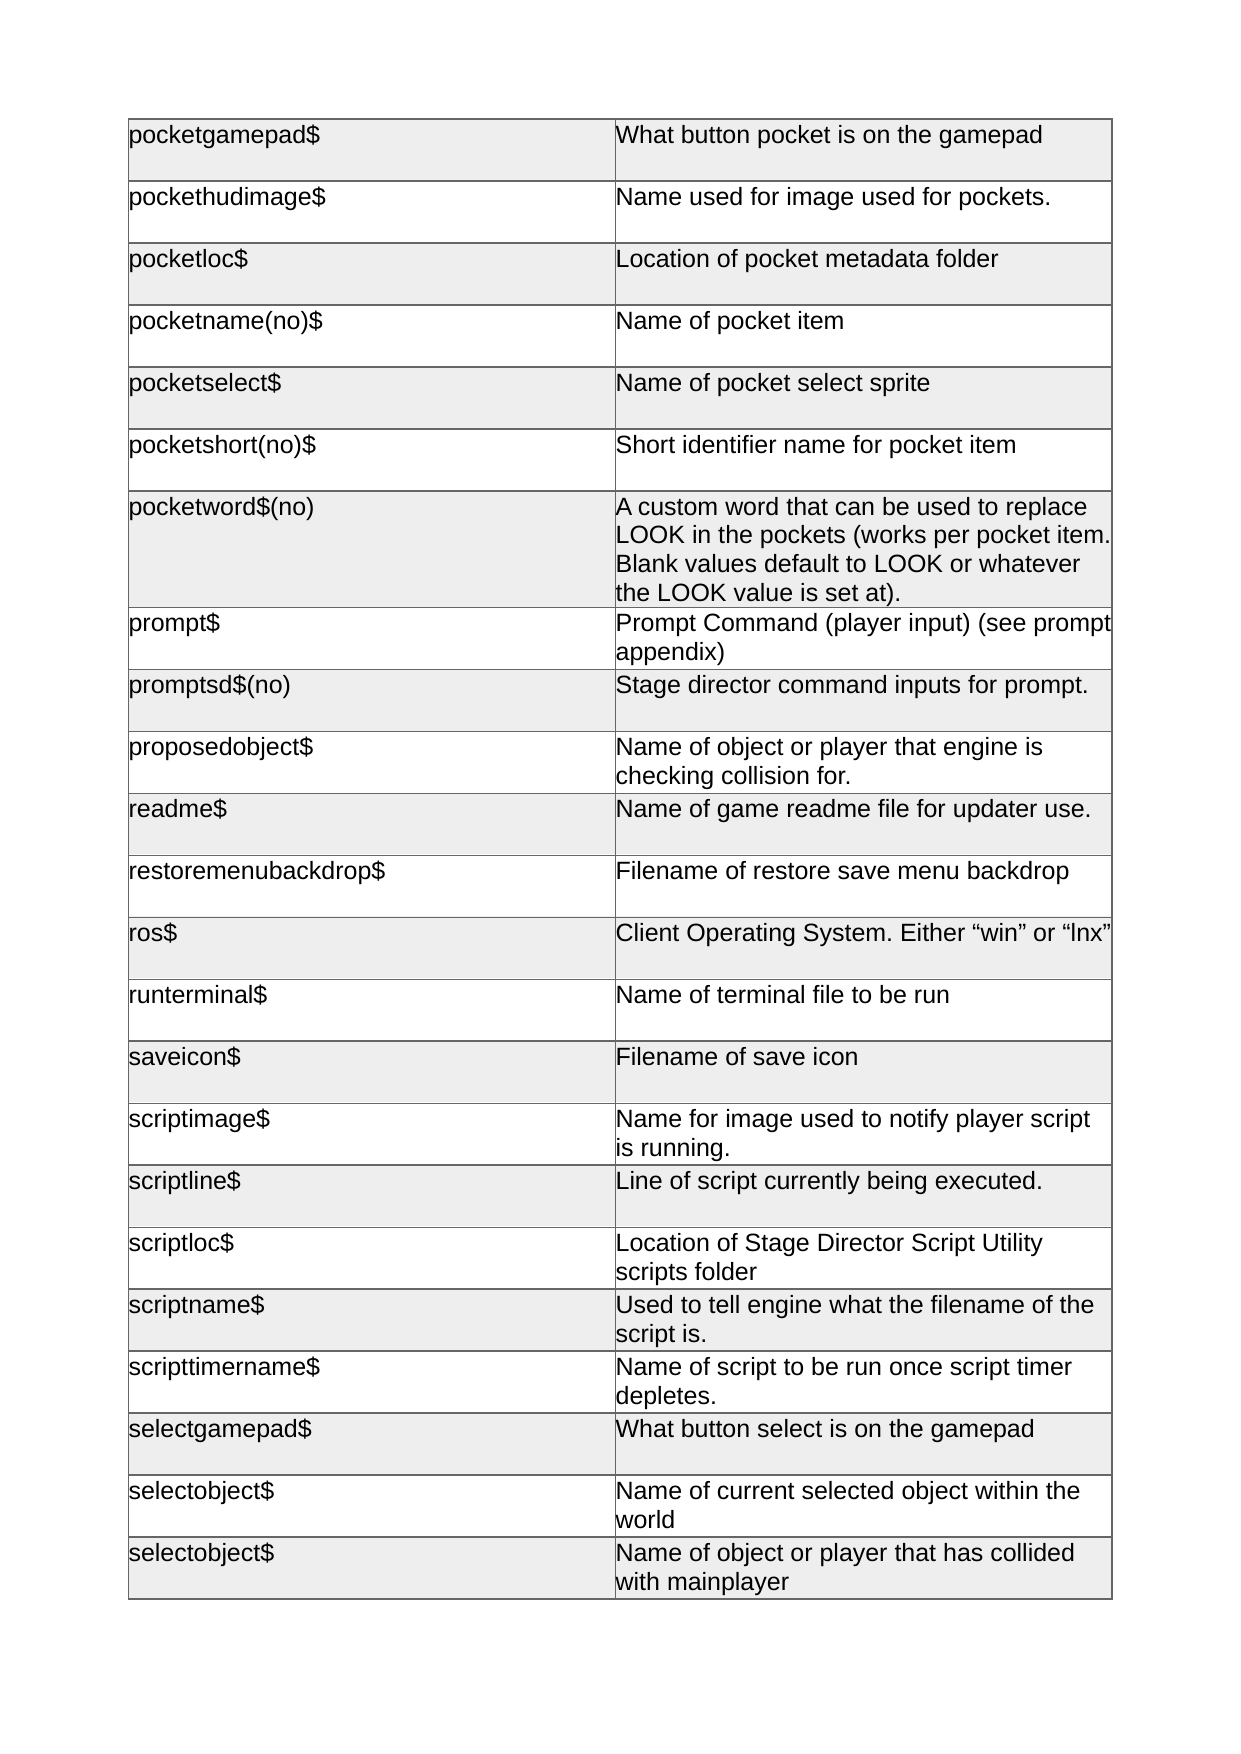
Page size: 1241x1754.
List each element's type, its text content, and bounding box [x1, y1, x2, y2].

table_cell Name for image used to notify player script is running. [616, 1104, 1111, 1164]
table_cell pockethudimage$ [129, 182, 615, 242]
table_cell What button pocket is on the gamepad [616, 120, 1111, 180]
table_cell ros$ [129, 918, 615, 978]
table_cell pocketname(no)$ [129, 306, 615, 366]
table_cell What button select is on the gamepad [616, 1414, 1111, 1474]
table_cell Name of script to be run once script timer depletes. [616, 1352, 1111, 1412]
table_cell Name of pocket item [616, 306, 1111, 366]
table_cell pocketgamepad$ [129, 120, 615, 180]
table_cell prompt$ [129, 608, 615, 668]
table_cell Location of Stage Director Script Utility scripts folder [616, 1228, 1111, 1288]
table_cell scriptloc$ [129, 1228, 615, 1288]
table_cell scriptimage$ [129, 1104, 615, 1164]
table_cell Stage director command inputs for prompt. [616, 670, 1111, 731]
table_cell readme$ [129, 794, 615, 854]
table_cell Location of pocket metadata folder [616, 244, 1111, 304]
table_cell Prompt Command (player input) (see prompt appendix) [616, 608, 1111, 668]
table_cell A custom word that can be used to replace LOOK in the pockets (works per pocket item. Blank values default to LOOK or whatever the LOOK value is set at). [616, 492, 1111, 607]
table_cell restoremenubackdrop$ [129, 856, 615, 916]
table_cell Name of current selected object within the world [616, 1476, 1111, 1536]
table_cell Filename of save icon [616, 1042, 1111, 1102]
table_cell pocketselect$ [129, 368, 615, 428]
table_cell Filename of restore save menu backdrop [616, 856, 1111, 916]
table_cell Name of object or player that engine is checking collision for. [616, 732, 1111, 792]
table_cell selectgamepad$ [129, 1414, 615, 1474]
table_cell Client Operating System. Either “win” or “lnx” [616, 918, 1111, 978]
table_cell Name of pocket select sprite [616, 368, 1111, 428]
table_cell Used to tell engine what the filename of the script is. [616, 1290, 1111, 1350]
table_cell Short identifier name for pocket item [616, 430, 1111, 490]
table_cell pocketshort(no)$ [129, 430, 615, 490]
table_cell selectobject$ [129, 1476, 615, 1536]
table_cell Name of terminal file to be run [616, 980, 1111, 1040]
table_cell pocketword$(no) [129, 492, 615, 607]
table_cell promptsd$(no) [129, 670, 615, 731]
table_cell Line of script currently being executed. [616, 1166, 1111, 1226]
table_cell saveicon$ [129, 1042, 615, 1102]
table_cell proposedobject$ [129, 732, 615, 792]
table_cell Name used for image used for pockets. [616, 182, 1111, 242]
table_cell pocketloc$ [129, 244, 615, 304]
table_cell scriptname$ [129, 1290, 615, 1350]
table_cell runterminal$ [129, 980, 615, 1040]
table_cell scriptline$ [129, 1166, 615, 1226]
table_cell selectobject$ [129, 1538, 615, 1598]
table_cell Name of object or player that has collided with mainplayer [616, 1538, 1111, 1598]
table_cell scripttimername$ [129, 1352, 615, 1412]
table_cell Name of game readme file for updater use. [616, 794, 1111, 854]
